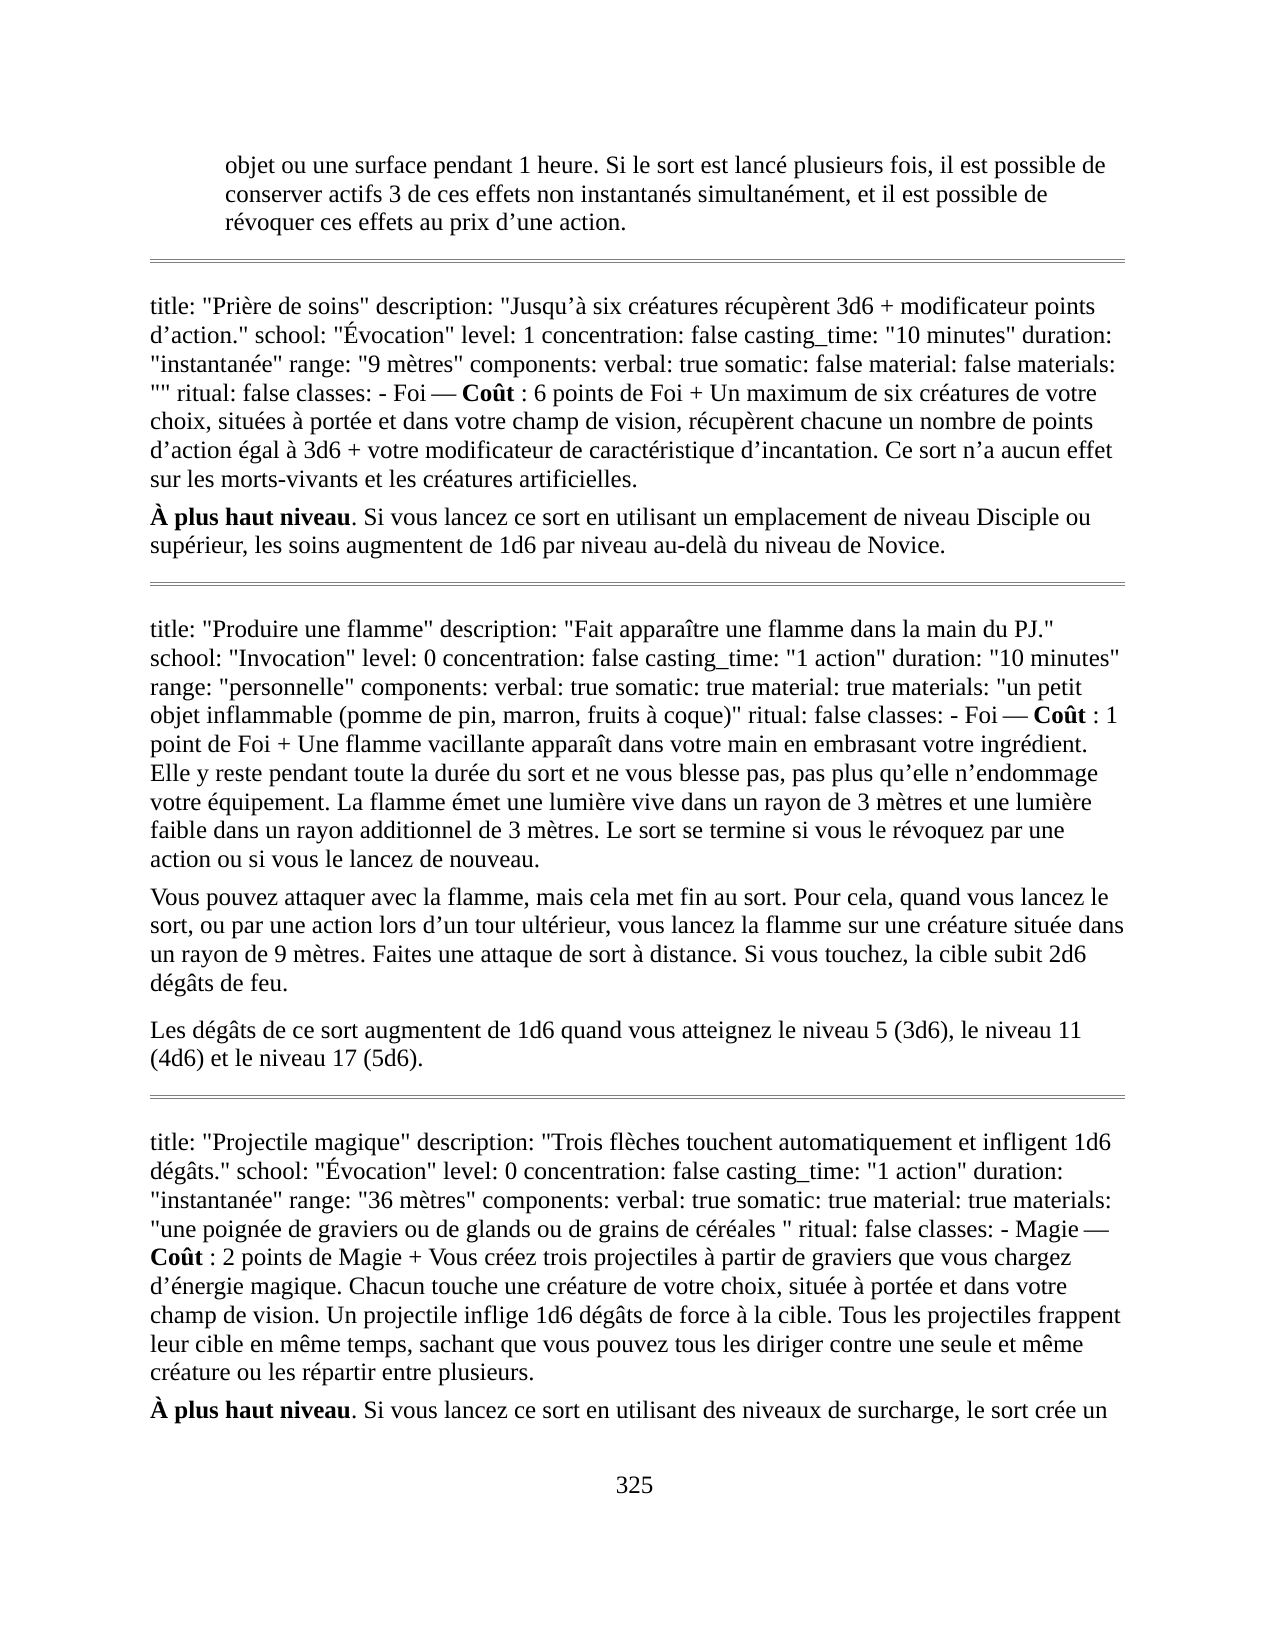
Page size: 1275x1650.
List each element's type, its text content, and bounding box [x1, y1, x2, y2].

text title: "Prière de soins" description: "Jusqu’à six créatures récupèrent 3d6 + modificateur points d’action." school: "Évocation" level: 1 concentration: false casting_time: "10 minutes" duration: "instantanée" range: "9 mètres" components: verbal: true somatic: false material: false materials: "" ritual: false classes: - Foi — Coût : 6 points de Foi + Un maximum de six créatures de votre choix, situées à portée et dans votre champ de vision, récupèrent chacune un nombre de points d’action égal à 3d6 + votre modificateur de caractéristique d’incantation. Ce sort n’a aucun effet sur les morts-vivants et les créatures artificielles. [150, 291, 1125, 493]
text title: "Produire une flamme" description: "Fait apparaître une flamme dans la main du PJ." school: "Invocation" level: 0 concentration: false casting_time: "1 action" duration: "10 minutes" range: "personnelle" components: verbal: true somatic: true material: true materials: "un petit objet inflammable (pomme de pin, marron, fruits à coque)" ritual: false classes: - Foi — Coût : 1 point de Foi + Une flamme vacillante apparaît dans votre main en embrasant votre ingrédient. Elle y reste pendant toute la durée du sort et ne vous blesse pas, pas plus qu’elle n’endommage votre équipement. La flamme émet une lumière vive dans un rayon de 3 mètres et une lumière faible dans un rayon additionnel de 3 mètres. Le sort se termine si vous le révoquez par une action ou si vous le lancez de nouveau. [150, 614, 1125, 873]
text Les dégâts de ce sort augmentent de 1d6 quand vous atteignez le niveau 5 (3d6), le niveau 11 (4d6) et le niveau 17 (5d6). [150, 1015, 1125, 1072]
text title: "Projectile magique" description: "Trois flèches touchent automatiquement et infligent 1d6 dégâts." school: "Évocation" level: 0 concentration: false casting_time: "1 action" duration: "instantanée" range: "36 mètres" components: verbal: true somatic: true material: true materials: "une poignée de graviers ou de glands ou de grains de céréales " ritual: false classes: - Magie — Coût : 2 points de Magie + Vous créez trois projectiles à partir de graviers que vous chargez d’énergie magique. Chacun touche une créature de votre choix, située à portée et dans votre champ de vision. Un projectile inflige 1d6 dégâts de force à la cible. Tous les projectiles frappent leur cible en même temps, sachant que vous pouvez tous les diriger contre une seule et même créature ou les répartir entre plusieurs. [150, 1127, 1125, 1386]
text Vous pouvez attaquer avec la flamme, mais cela met fin au sort. Pour cela, quand vous lancez le sort, ou par une action lors d’un tour ultérieur, vous lancez la flamme sur une créature située dans un rayon de 9 mètres. Faites une attaque de sort à distance. Si vous touchez, la cible subit 2d6 dégâts de feu. [150, 882, 1125, 997]
list objet ou une surface pendant 1 heure. Si le sort est lancé plusieurs fois, il est possible de conserver actifs 3 de ces effets non instantanés simultanément, et il est possible de révoquer ces effets au prix d’une action. [187, 150, 1125, 236]
text À plus haut niveau. Si vous lancez ce sort en utilisant un emplacement de niveau Disciple ou supérieur, les soins augmentent de 1d6 par niveau au-delà du niveau de Novice. [150, 502, 1125, 559]
text À plus haut niveau. Si vous lancez ce sort en utilisant des niveaux de surcharge, le sort crée un [150, 1395, 1125, 1424]
